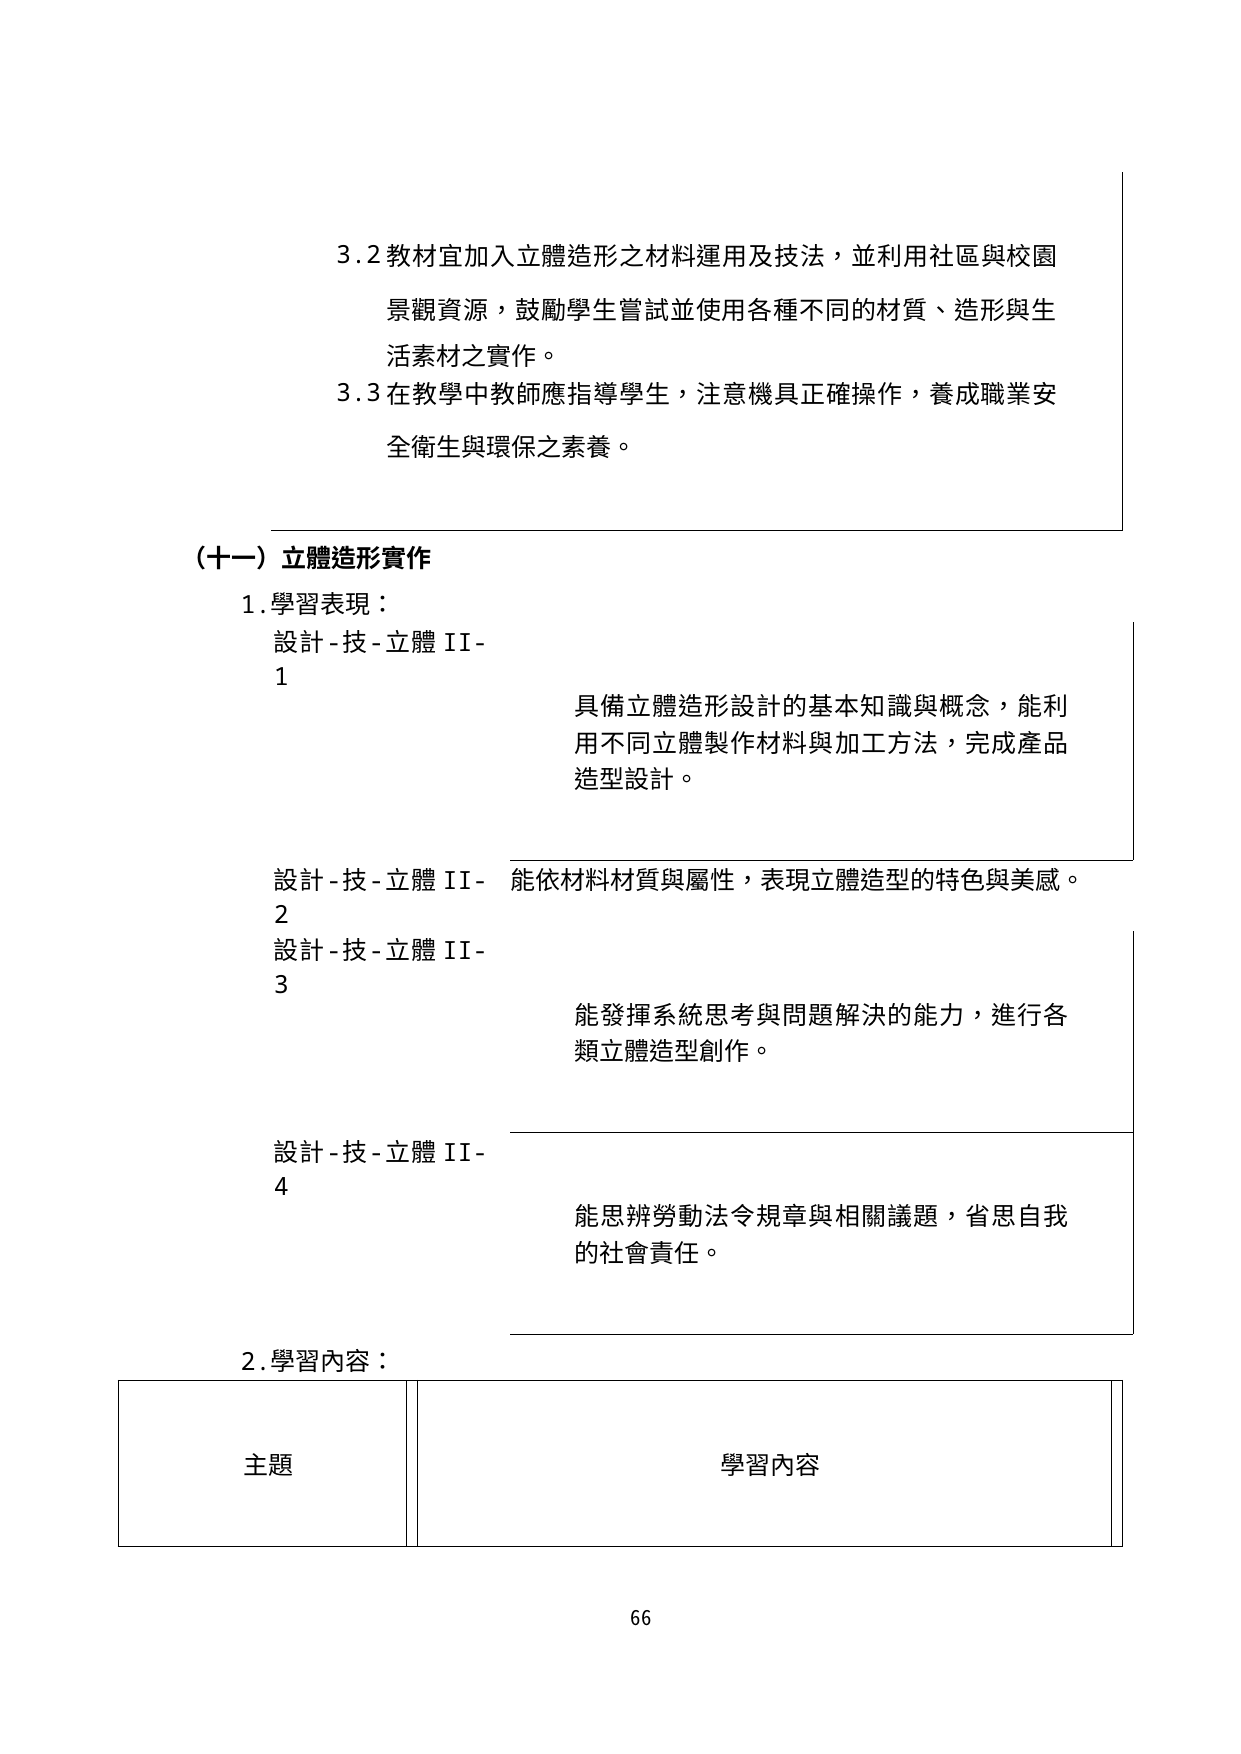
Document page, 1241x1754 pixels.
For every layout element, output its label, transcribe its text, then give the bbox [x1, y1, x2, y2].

table_cell 設計-技-立體II-4 [262, 1132, 498, 1334]
text 3.3在教學中教師應指導學生，注意機具正確操作，養成職業安全衛生與環保之素養。 [271, 374, 1122, 530]
table_header [1134, 622, 1144, 860]
table_cell [1134, 1132, 1144, 1334]
table_header 主題 [119, 1381, 406, 1546]
table_header [1112, 1381, 1122, 1546]
table_cell 能思辨勞動法令規章與相關議題，省思自我的社會責任。 [499, 1132, 1133, 1334]
table_header 具備立體造形設計的基本知識與概念，能利用不同立體製作材料與加工方法，完成產品造型設計。 [499, 622, 1133, 860]
table_cell 設計-技-立體II-2 [262, 860, 498, 931]
table_header 設計-技-立體II-1 [262, 622, 498, 860]
text 1.學習表現： [173, 576, 1122, 622]
table_cell 設計-技-立體II-3 [262, 931, 498, 1132]
text （十一）立體造形實作 [173, 531, 1122, 576]
text 3.2教材宜加入立體造形之材料運用及技法，並利用社區與校園景觀資源，鼓勵學生嘗試並使用各種不同的材質、造形與生活素材之實作。 [271, 172, 1122, 374]
table_header [407, 1381, 417, 1546]
table_cell 能發揮系統思考與問題解決的能力，進行各類立體造型創作。 [499, 931, 1133, 1132]
table_cell [1134, 931, 1144, 1132]
table_header 學習內容 [418, 1381, 1111, 1546]
table_cell 能依材料材質與屬性，表現立體造型的特色與美感。 [499, 860, 1144, 931]
text 2.學習內容： [173, 1334, 1122, 1380]
